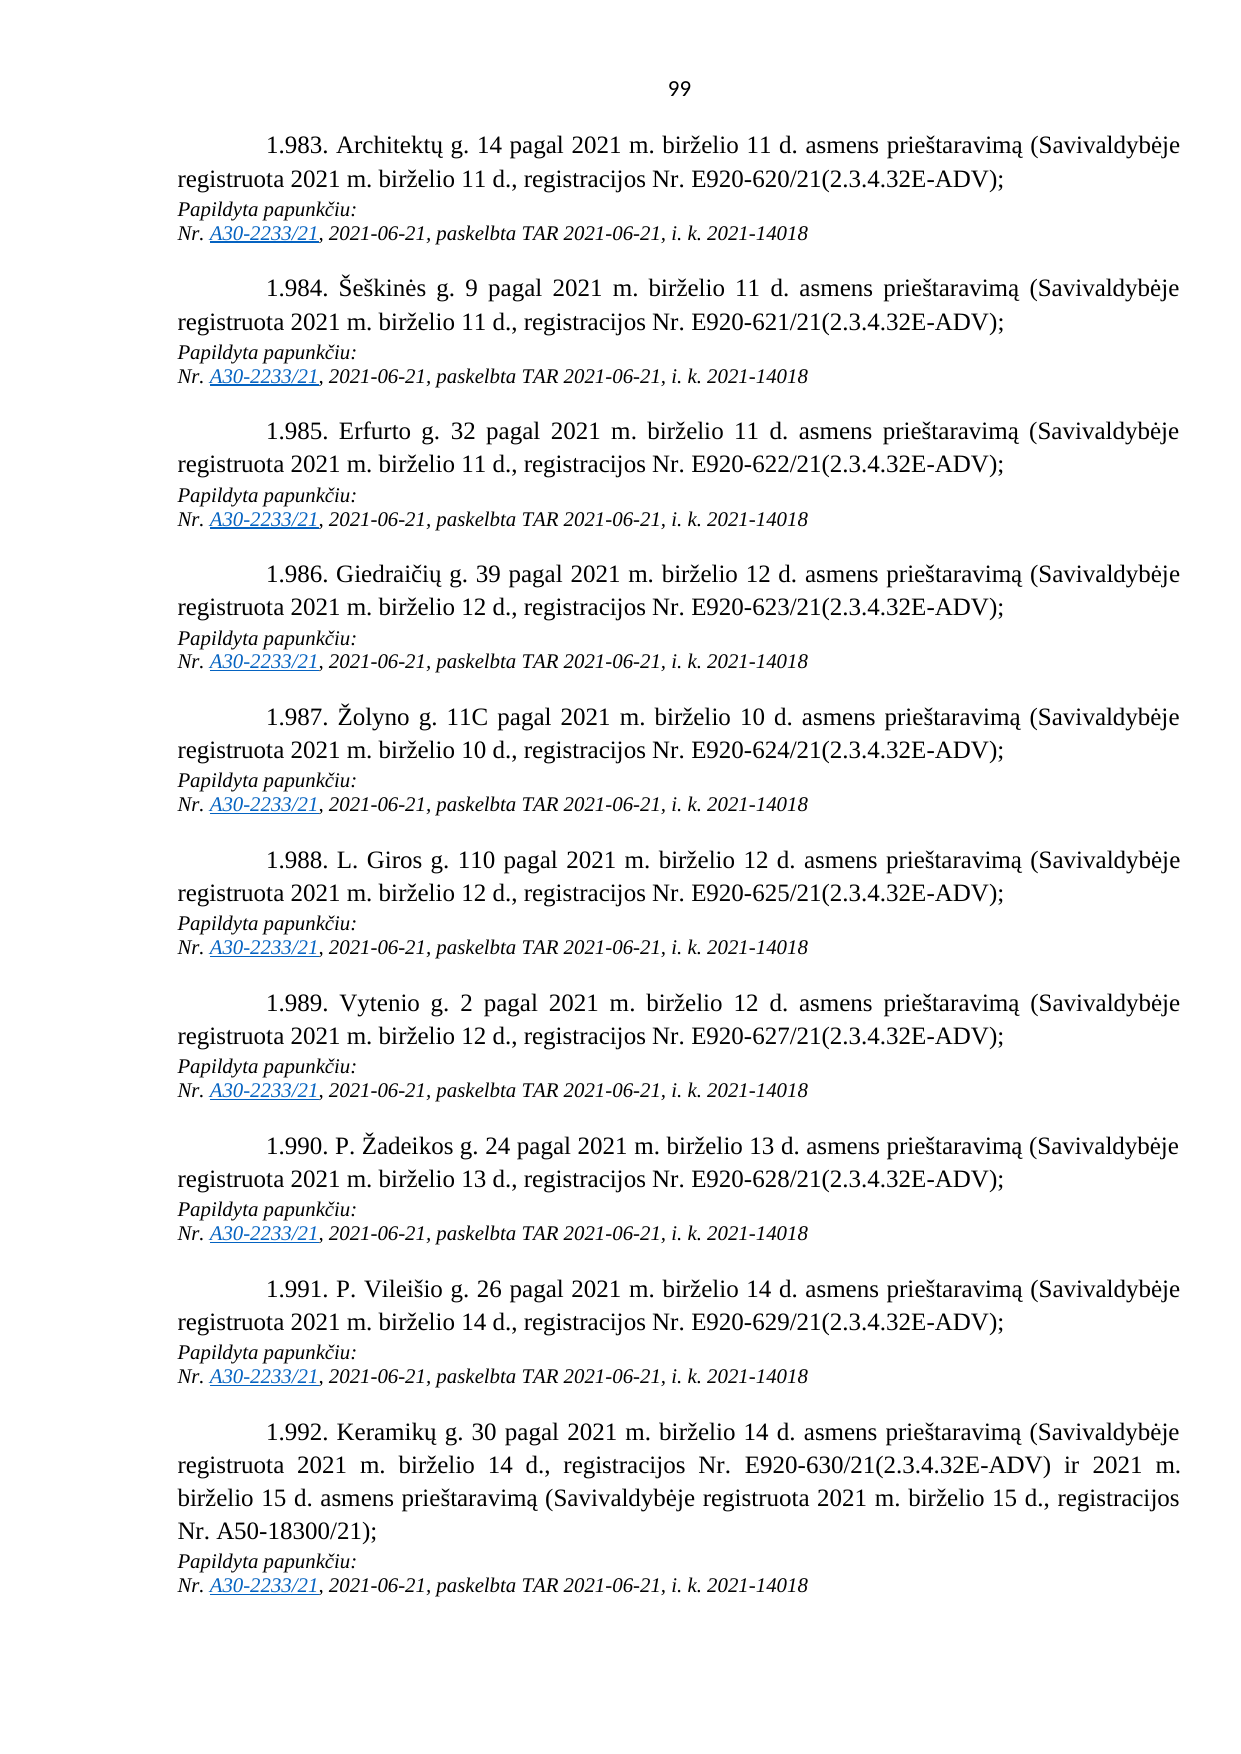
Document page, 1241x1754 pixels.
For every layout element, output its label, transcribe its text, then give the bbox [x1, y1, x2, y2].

text 1.988. L. Giros g. 110 pagal 2021 m. birželio 12 d. asmens prieštaravimą (Savivaldybėje registruota 2021 m. birželio 12 d., registracijos Nr. E920-625/21(2.3.4.32E-ADV); [177, 845, 1181, 907]
text Papildyta papunkčiu: [177, 625, 1181, 649]
text Nr. A30-2233/21, 2021-06-21, paskelbta TAR 2021-06-21, i. k. 2021-14018 [177, 221, 1181, 245]
text Nr. A30-2233/21, 2021-06-21, paskelbta TAR 2021-06-21, i. k. 2021-14018 [177, 792, 1181, 816]
text 1.992. Keramikų g. 30 pagal 2021 m. birželio 14 d. asmens prieštaravimą (Savivaldybėje registruota 2021 m. birželio 14 d., registracijos Nr. E920-630/21(2.3.4.32E-ADV) ir 2021 m. birželio 15 d. asmens prieštaravimą (Savivaldybėje registruota 2021 m. birželio 15 d., registracijos Nr. A50-18300/21); [177, 1417, 1181, 1545]
text Nr. A30-2233/21, 2021-06-21, paskelbta TAR 2021-06-21, i. k. 2021-14018 [177, 364, 1181, 388]
text 1.983. Architektų g. 14 pagal 2021 m. birželio 11 d. asmens prieštaravimą (Savivaldybėje registruota 2021 m. birželio 11 d., registracijos Nr. E920-620/21(2.3.4.32E-ADV); [177, 131, 1181, 192]
text Papildyta papunkčiu: [177, 1340, 1181, 1364]
text Papildyta papunkčiu: [177, 768, 1181, 792]
text Papildyta papunkčiu: [177, 339, 1181, 364]
text Nr. A30-2233/21, 2021-06-21, paskelbta TAR 2021-06-21, i. k. 2021-14018 [177, 1364, 1181, 1388]
text Papildyta papunkčiu: [177, 911, 1181, 935]
text 1.990. P. Žadeikos g. 24 pagal 2021 m. birželio 13 d. asmens prieštaravimą (Savivaldybėje registruota 2021 m. birželio 13 d., registracijos Nr. E920-628/21(2.3.4.32E-ADV); [177, 1131, 1181, 1193]
text Papildyta papunkčiu: [177, 482, 1181, 507]
text 1.985. Erfurto g. 32 pagal 2021 m. birželio 11 d. asmens prieštaravimą (Savivaldybėje registruota 2021 m. birželio 11 d., registracijos Nr. E920-622/21(2.3.4.32E-ADV); [177, 416, 1181, 478]
text Papildyta papunkčiu: [177, 1197, 1181, 1221]
text Papildyta papunkčiu: [177, 1549, 1181, 1573]
text 1.987. Žolyno g. 11C pagal 2021 m. birželio 10 d. asmens prieštaravimą (Savivaldybėje registruota 2021 m. birželio 10 d., registracijos Nr. E920-624/21(2.3.4.32E-ADV); [177, 702, 1181, 764]
text Nr. A30-2233/21, 2021-06-21, paskelbta TAR 2021-06-21, i. k. 2021-14018 [177, 935, 1181, 959]
text Nr. A30-2233/21, 2021-06-21, paskelbta TAR 2021-06-21, i. k. 2021-14018 [177, 1221, 1181, 1245]
text 1.984. Šeškinės g. 9 pagal 2021 m. birželio 11 d. asmens prieštaravimą (Savivaldybėje registruota 2021 m. birželio 11 d., registracijos Nr. E920-621/21(2.3.4.32E-ADV); [177, 273, 1181, 335]
text 1.989. Vytenio g. 2 pagal 2021 m. birželio 12 d. asmens prieštaravimą (Savivaldybėje registruota 2021 m. birželio 12 d., registracijos Nr. E920-627/21(2.3.4.32E-ADV); [177, 988, 1181, 1050]
text Nr. A30-2233/21, 2021-06-21, paskelbta TAR 2021-06-21, i. k. 2021-14018 [177, 649, 1181, 673]
text Nr. A30-2233/21, 2021-06-21, paskelbta TAR 2021-06-21, i. k. 2021-14018 [177, 1078, 1181, 1102]
text Nr. A30-2233/21, 2021-06-21, paskelbta TAR 2021-06-21, i. k. 2021-14018 [177, 507, 1181, 531]
text Papildyta papunkčiu: [177, 197, 1181, 221]
text Papildyta papunkčiu: [177, 1054, 1181, 1078]
text Nr. A30-2233/21, 2021-06-21, paskelbta TAR 2021-06-21, i. k. 2021-14018 [177, 1573, 1181, 1597]
text 1.986. Giedraičių g. 39 pagal 2021 m. birželio 12 d. asmens prieštaravimą (Savivaldybėje registruota 2021 m. birželio 12 d., registracijos Nr. E920-623/21(2.3.4.32E-ADV); [177, 559, 1181, 621]
text 1.991. P. Vileišio g. 26 pagal 2021 m. birželio 14 d. asmens prieštaravimą (Savivaldybėje registruota 2021 m. birželio 14 d., registracijos Nr. E920-629/21(2.3.4.32E-ADV); [177, 1274, 1181, 1336]
